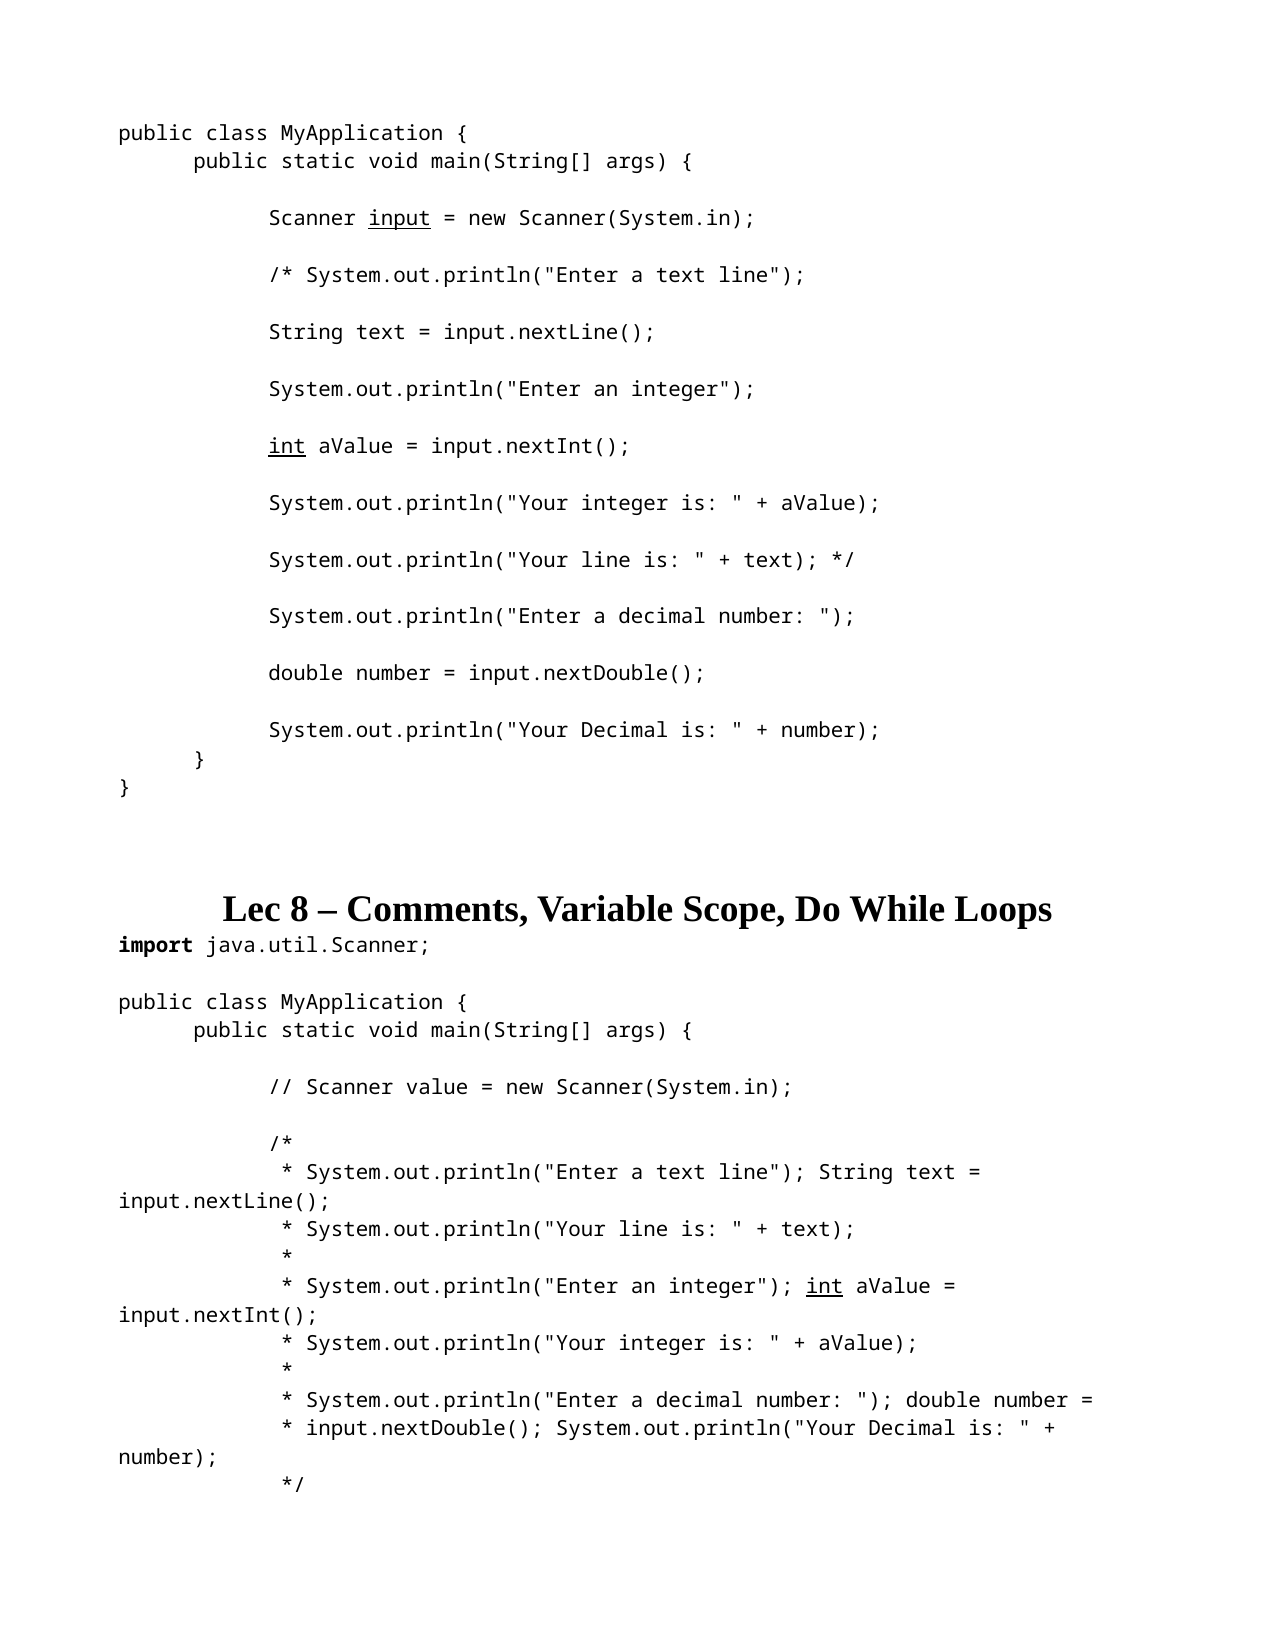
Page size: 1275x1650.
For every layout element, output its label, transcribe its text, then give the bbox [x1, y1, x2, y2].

text String text = input.nextLine(); [118, 317, 1157, 346]
text // Scanner value = new Scanner(System.in); [118, 1072, 1157, 1101]
text System.out.println("Your Decimal is: " + number); [118, 715, 1157, 744]
text public class MyApplication { [118, 987, 1157, 1015]
text * System.out.println("Enter an integer"); int aValue = input.nextInt(); [118, 1271, 1157, 1328]
text System.out.println("Your line is: " + text); */ [118, 545, 1157, 573]
text * [118, 1243, 1157, 1271]
text * System.out.println("Your line is: " + text); [118, 1214, 1157, 1243]
text System.out.println("Enter a decimal number: "); [118, 602, 1157, 630]
text System.out.println("Enter an integer"); [118, 374, 1157, 402]
text * input.nextDouble(); System.out.println("Your Decimal is: " + number); [118, 1413, 1157, 1470]
text /* System.out.println("Enter a text line"); [118, 260, 1157, 289]
text import java.util.Scanner; [118, 930, 1157, 958]
text int aValue = input.nextInt(); [118, 431, 1157, 459]
text */ [118, 1470, 1157, 1499]
text * System.out.println("Enter a decimal number: "); double number = [118, 1385, 1157, 1413]
text } [118, 744, 1157, 772]
text double number = input.nextDouble(); [118, 658, 1157, 687]
text Lec 8 – Comments, Variable Scope, Do While Loops [118, 887, 1157, 930]
text * [118, 1357, 1157, 1385]
text /* [118, 1129, 1157, 1157]
text * System.out.println("Enter a text line"); String text = input.nextLine(); [118, 1157, 1157, 1214]
text public class MyApplication { [118, 118, 1157, 147]
text Scanner input = new Scanner(System.in); [118, 203, 1157, 232]
text * System.out.println("Your integer is: " + aValue); [118, 1328, 1157, 1357]
text System.out.println("Your integer is: " + aValue); [118, 488, 1157, 516]
text public static void main(String[] args) { [118, 147, 1157, 175]
text } [118, 772, 1157, 801]
text public static void main(String[] args) { [118, 1015, 1157, 1044]
